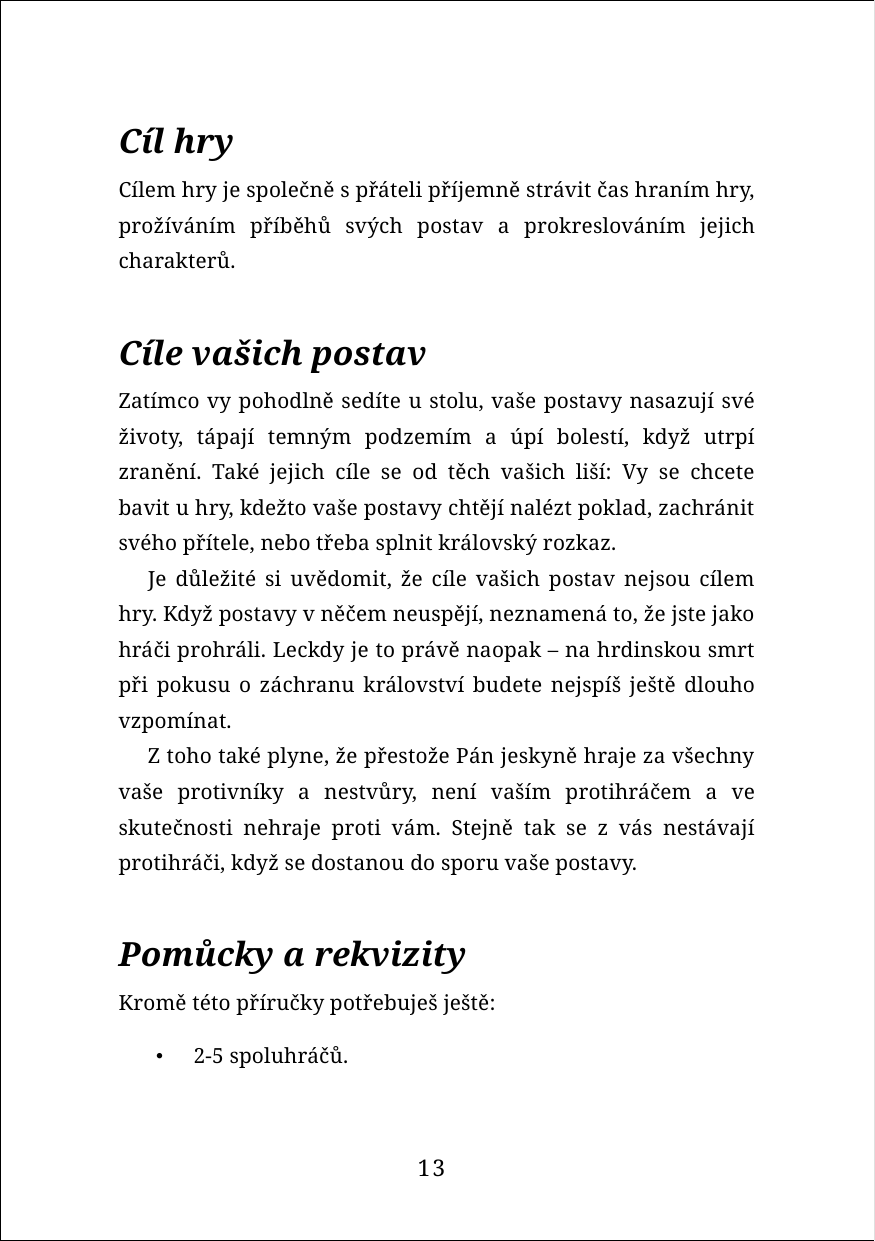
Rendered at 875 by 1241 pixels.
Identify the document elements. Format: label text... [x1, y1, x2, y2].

subtitle Cíl hry [118, 118, 756, 164]
text Cílem hry je společně s přáteli příjemně strávit čas hraním hry, prožíváním příběhů svých postav a prokreslováním jejich charakterů. [118, 175, 756, 275]
subtitle Cíle vašich postav [118, 329, 756, 375]
text Zatímco vy pohodlně sedíte u stolu, vaše postavy nasazují své životy, tápají temným podzemím a úpí bolestí, když utrpí zranění. Také jejich cíle se od těch vašich liší: Vy se chcete bavit u hry, kdežto vaše postavy chtějí nalézt poklad, zachránit svého přítele, nebo třeba splnit královský rozkaz. Je důležité si uvědomit, že cíle vašich postav nejsou cílem hry. Když postavy v něčem neuspějí, neznamená to, že jste jako hráči prohráli. Leckdy je to právě naopak – na hrdinskou smrt při pokusu o záchranu království budete nejspíš ještě dlouho vzpomínat. Z toho také plyne, že přestože Pán jeskyně hraje za všechny vaše protivníky a nestvůry, není vaším protihráčem a ve skutečnosti nehraje proti vám. Stejně tak se z vás nestávají protihráči, když se dostanou do sporu vaše postavy. [118, 386, 756, 877]
text Kromě této příručky potřebuješ ještě: [118, 988, 756, 1017]
subtitle Pomůcky a rekvizity [118, 931, 756, 976]
list 2-5 spoluhráčů. [156, 1041, 756, 1070]
